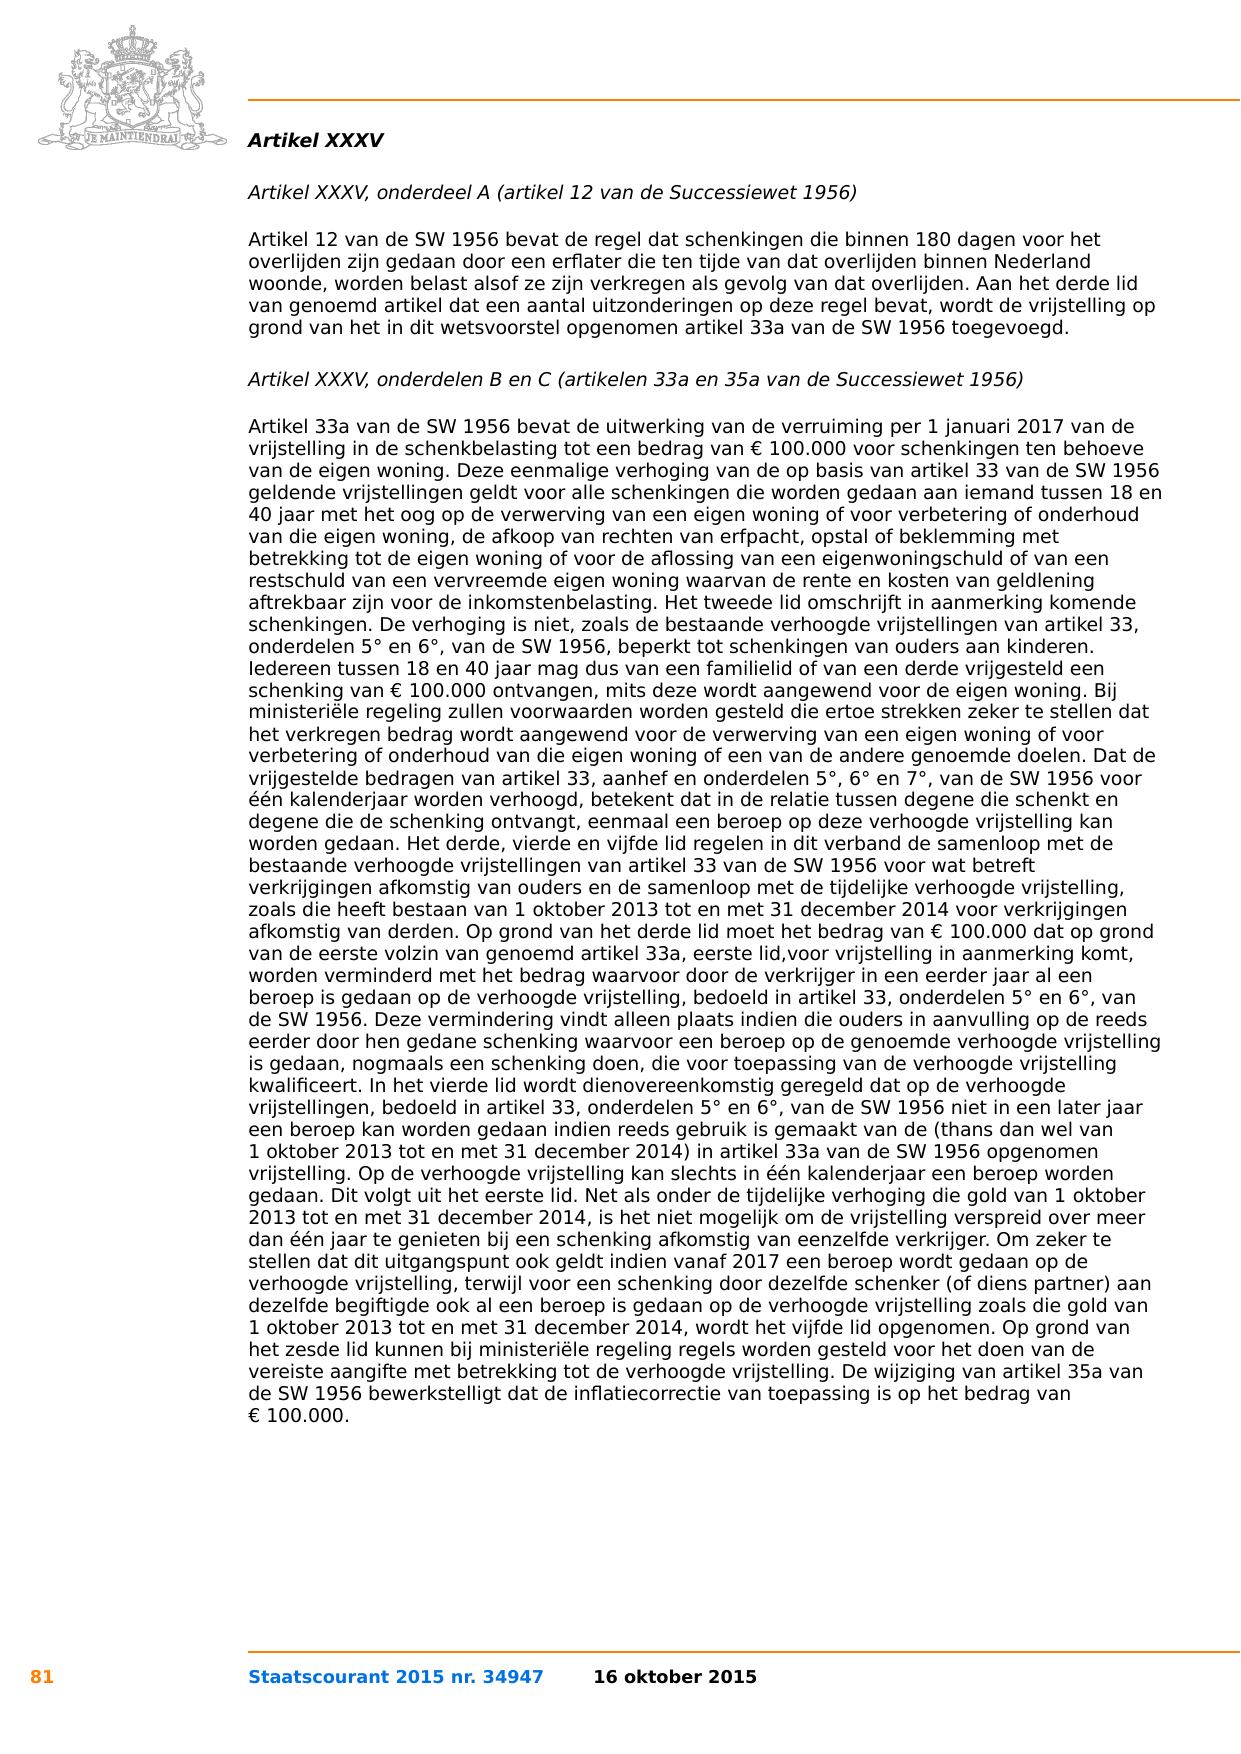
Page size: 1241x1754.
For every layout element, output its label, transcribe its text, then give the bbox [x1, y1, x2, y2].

text Artikel 33a van de SW 1956 bevat de uitwerking van de verruiming per 1 januari 2017 van de vrijstelling in de schenkbelasting tot een bedrag van € 100.000 voor schenkingen ten behoeve van de eigen woning. Deze eenmalige verhoging van de op basis van artikel 33 van de SW 1956 geldende vrijstellingen geldt voor alle schenkingen die worden gedaan aan iemand tussen 18 en 40 jaar met het oog op de verwerving van een eigen woning of voor verbetering of onderhoud van die eigen woning, de afkoop van rechten van erfpacht, opstal of beklemming met betrekking tot de eigen woning of voor de aflossing van een eigenwoningschuld of van een restschuld van een vervreemde eigen woning waarvan de rente en kosten van geldlening aftrekbaar zijn voor de inkomstenbelasting. Het tweede lid omschrijft in aanmerking komende schenkingen. De verhoging is niet, zoals de bestaande verhoogde vrijstellingen van artikel 33, onderdelen 5° en 6°, van de SW 1956, beperkt tot schenkingen van ouders aan kinderen. Iedereen tussen 18 en 40 jaar mag dus van een familielid of van een derde vrijgesteld een schenking van € 100.000 ontvangen, mits deze wordt aangewend voor de eigen woning. Bij ministeriële regeling zullen voorwaarden worden gesteld die ertoe strekken zeker te stellen dat het verkregen bedrag wordt aangewend voor de verwerving van een eigen woning of voor verbetering of onderhoud van die eigen woning of een van de andere genoemde doelen. Dat de vrijgestelde bedragen van artikel 33, aanhef en onderdelen 5°, 6° en 7°, van de SW 1956 voor één kalenderjaar worden verhoogd, betekent dat in de relatie tussen degene die schenkt en degene die de schenking ontvangt, eenmaal een beroep op deze verhoogde vrijstelling kan worden gedaan. Het derde, vierde en vijfde lid regelen in dit verband de samenloop met de bestaande verhoogde vrijstellingen van artikel 33 van de SW 1956 voor wat betreft verkrijgingen afkomstig van ouders en de samenloop met de tijdelijke verhoogde vrijstelling, zoals die heeft bestaan van 1 oktober 2013 tot en met 31 december 2014 voor verkrijgingen afkomstig van derden. Op grond van het derde lid moet het bedrag van € 100.000 dat op grond van de eerste volzin van genoemd artikel 33a, eerste lid,voor vrijstelling in aanmerking komt, worden verminderd met het bedrag waarvoor door de verkrijger in een eerder jaar al een beroep is gedaan op de verhoogde vrijstelling, bedoeld in artikel 33, onderdelen 5° en 6°, van de SW 1956. Deze vermindering vindt alleen plaats indien die ouders in aanvulling op de reeds eerder door hen gedane schenking waarvoor een beroep op de genoemde verhoogde vrijstelling is gedaan, nogmaals een schenking doen, die voor toepassing van de verhoogde vrijstelling kwalificeert. In het vierde lid wordt dienovereenkomstig geregeld dat op de verhoogde vrijstellingen, bedoeld in artikel 33, onderdelen 5° en 6°, van de SW 1956 niet in een later jaar een beroep kan worden gedaan indien reeds gebruik is gemaakt van de (thans dan wel van 1 oktober 2013 tot en met 31 december 2014) in artikel 33a van de SW 1956 opgenomen vrijstelling. Op de verhoogde vrijstelling kan slechts in één kalenderjaar een beroep worden gedaan. Dit volgt uit het eerste lid. Net als onder de tijdelijke verhoging die gold van 1 oktober 2013 tot en met 31 december 2014, is het niet mogelijk om de vrijstelling verspreid over meer dan één jaar te genieten bij een schenking afkomstig van eenzelfde verkrijger. Om zeker te stellen dat dit uitgangspunt ook geldt indien vanaf 2017 een beroep wordt gedaan op de verhoogde vrijstelling, terwijl voor een schenking door dezelfde schenker (of diens partner) aan dezelfde begiftigde ook al een beroep is gedaan op de verhoogde vrijstelling zoals die gold van 1 oktober 2013 tot en met 31 december 2014, wordt het vijfde lid opgenomen. Op grond van het zesde lid kunnen bij ministeriële regeling regels worden gesteld voor het doen van de vereiste aangifte met betrekking tot de verhoogde vrijstelling. De wijziging van artikel 35a van de SW 1956 bewerkstelligt dat de inflatiecorrectie van toepassing is op het bedrag van € 100.000. [248, 416, 1163, 1427]
subtitle Artikel XXXV [248, 130, 1163, 152]
subtitle Artikel XXXV, onderdeel A (artikel 12 van de Successiewet 1956) [248, 182, 1163, 204]
text Artikel 12 van de SW 1956 bevat de regel dat schenkingen die binnen 180 dagen voor het overlijden zijn gedaan door een erflater die ten tijde van dat overlijden binnen Nederland woonde, worden belast alsof ze zijn verkregen als gevolg van dat overlijden. Aan het derde lid van genoemd artikel dat een aantal uitzonderingen op deze regel bevat, wordt de vrijstelling op grond van het in dit wetsvoorstel opgenomen artikel 33a van de SW 1956 toegevoegd. [248, 229, 1163, 339]
subtitle Artikel XXXV, onderdelen B en C (artikelen 33a en 35a van de Successiewet 1956) [248, 369, 1163, 391]
picture [38, 25, 227, 150]
